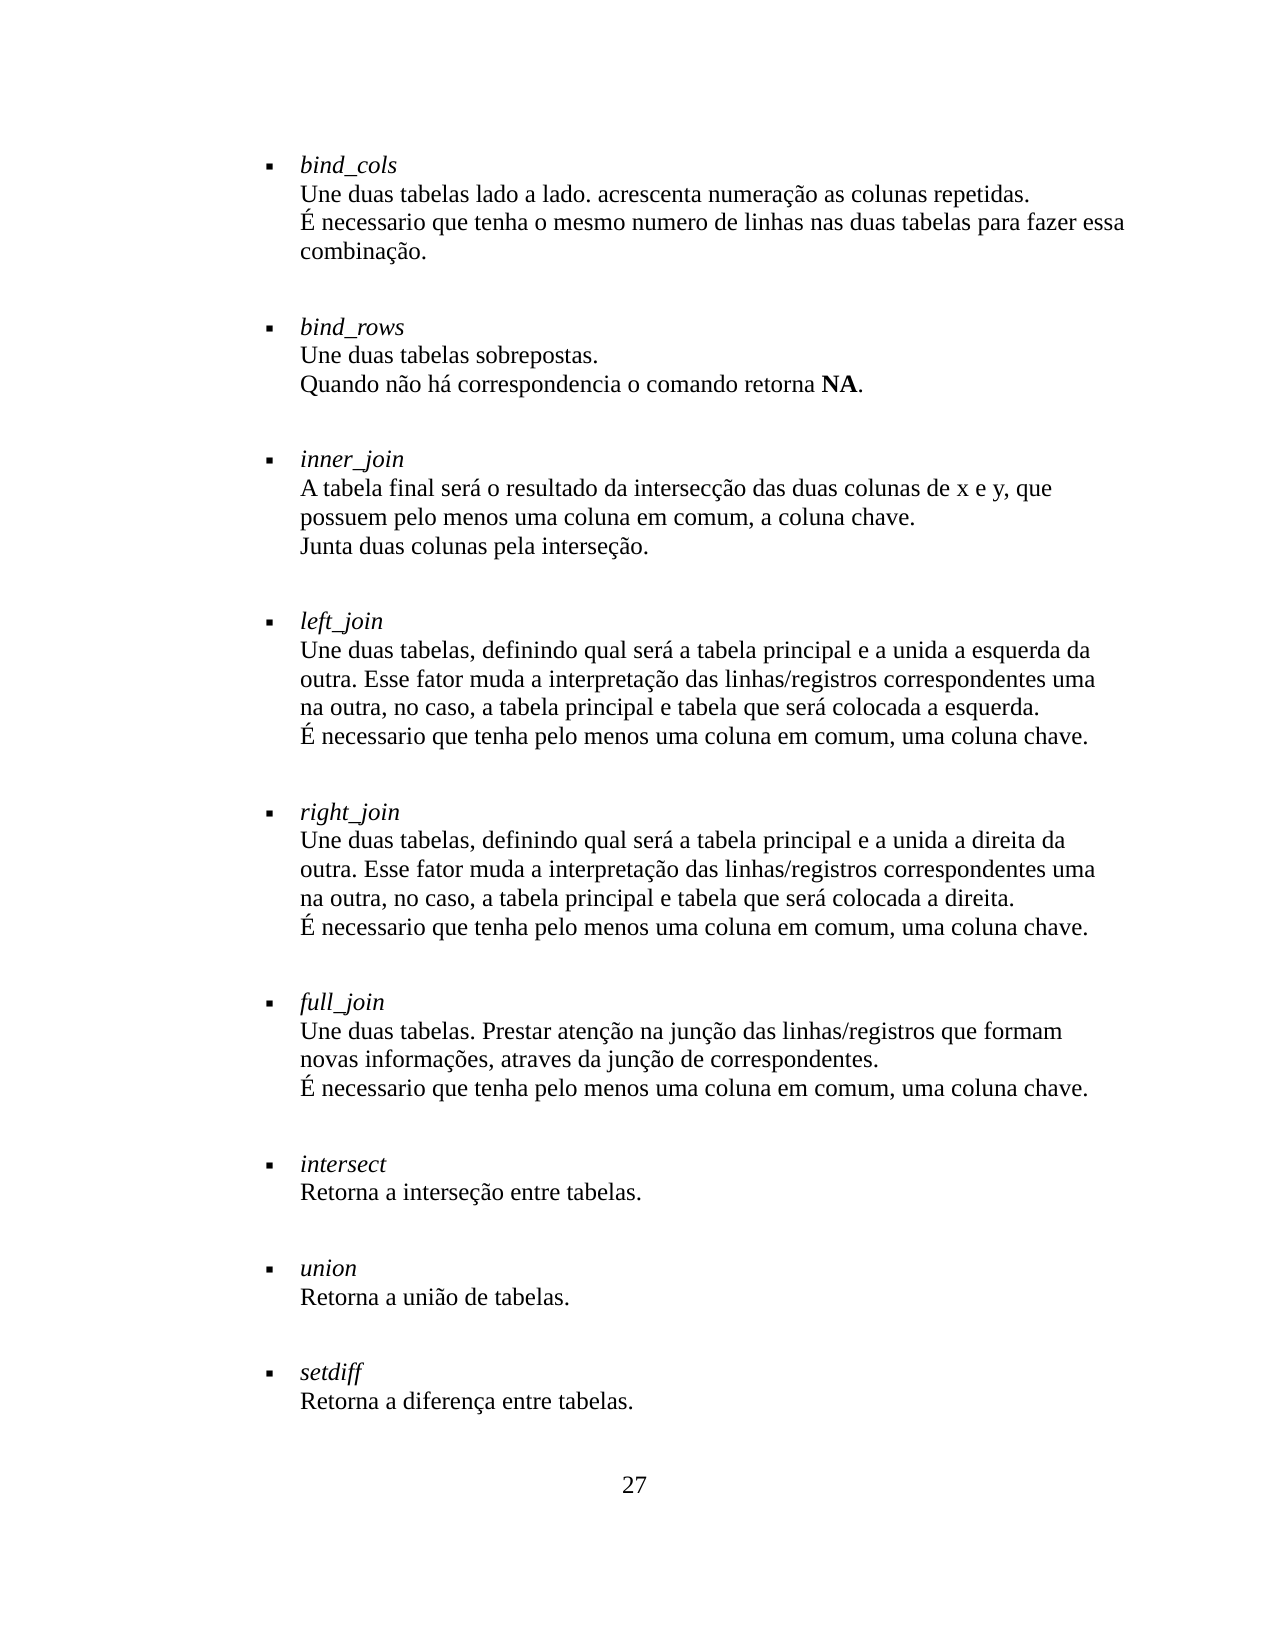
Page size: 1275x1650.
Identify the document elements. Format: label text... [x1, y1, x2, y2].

list union Retorna a união de tabelas. [262, 1253, 1125, 1339]
list bind_cols Une duas tabelas lado a lado. acrescenta numeração as colunas repetidas. É necessario que tenha o mesmo numero de linhas nas duas tabelas para fazer essa combinação. [262, 150, 1125, 294]
list setdiff Retorna a diferença entre tabelas. [262, 1357, 1125, 1414]
list intersect Retorna a interseção entre tabelas. [262, 1149, 1125, 1235]
list bind_rows Une duas tabelas sobrepostas. Quando não há correspondencia o comando retorna NA. [262, 312, 1125, 427]
list left_join Une duas tabelas, definindo qual será a tabela principal e a unida a esquerda da outra. Esse fator muda a interpretação das linhas/registros correspondentes uma na outra, no caso, a tabela principal e tabela que será colocada a esquerda. É necessario que tenha pelo menos uma coluna em comum, uma coluna chave. [262, 606, 1125, 779]
list inner_join A tabela final será o resultado da intersecção das duas colunas de x e y, que possuem pelo menos uma coluna em comum, a coluna chave. Junta duas colunas pela interseção. [262, 444, 1125, 588]
list right_join Une duas tabelas, definindo qual será a tabela principal e a unida a direita da outra. Esse fator muda a interpretação das linhas/registros correspondentes uma na outra, no caso, a tabela principal e tabela que será colocada a direita. É necessario que tenha pelo menos uma coluna em comum, uma coluna chave. [262, 797, 1125, 969]
list full_join Une duas tabelas. Prestar atenção na junção das linhas/registros que formam novas informações, atraves da junção de correspondentes. É necessario que tenha pelo menos uma coluna em comum, uma coluna chave. [262, 987, 1125, 1131]
